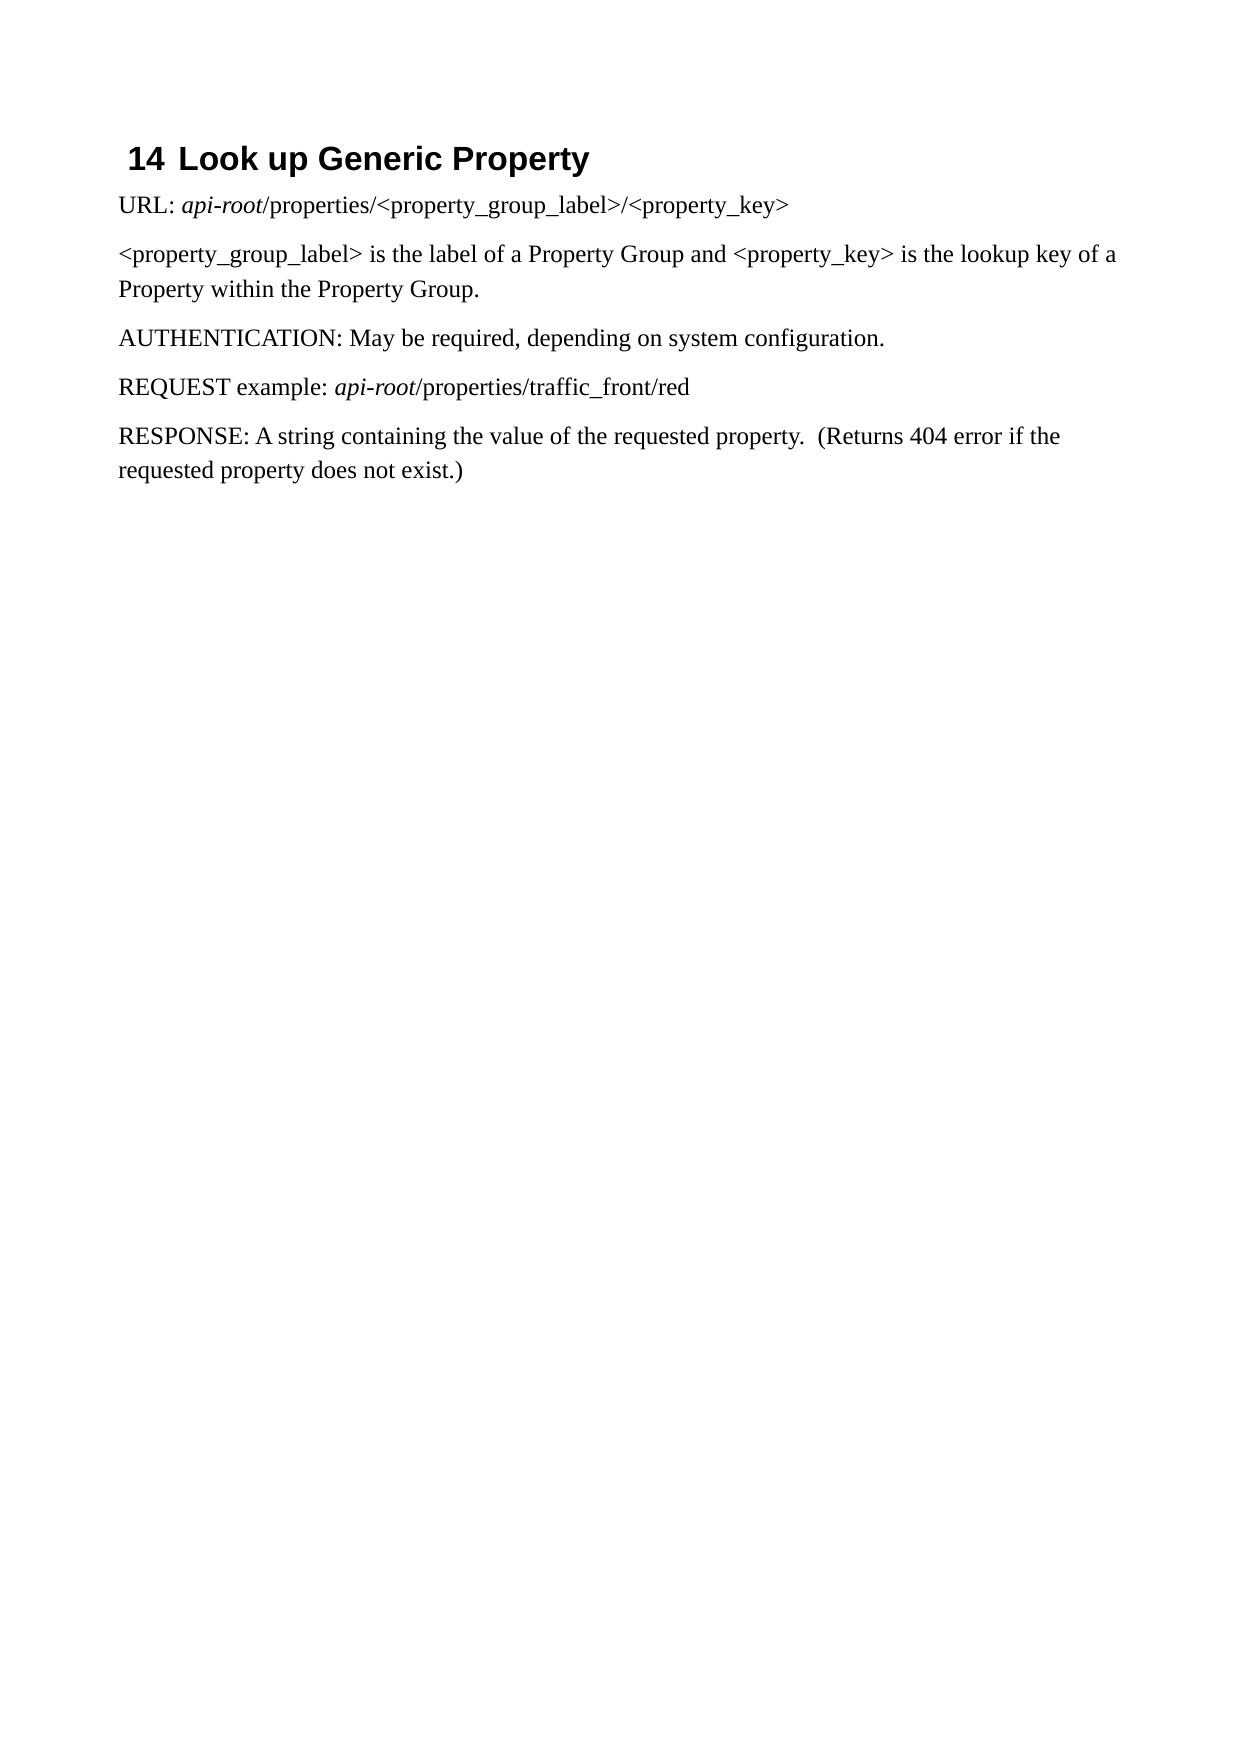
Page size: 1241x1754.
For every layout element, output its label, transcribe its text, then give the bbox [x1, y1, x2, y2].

text REQUEST example: api-root/properties/traffic_front/red [118, 372, 1122, 401]
subtitle Look up Generic Property [118, 139, 1122, 178]
text URL: api-root/properties/<property_group_label>/<property_key> [118, 190, 1122, 219]
text RESPONSE: A string containing the value of the requested property. (Returns 404 error if the requested property does not exist.) [118, 421, 1122, 484]
text AUTHENTICATION: May be required, depending on system configuration. [118, 323, 1122, 351]
text <property_group_label> is the label of a Property Group and <property_key> is the lookup key of a Property within the Property Group. [118, 239, 1122, 302]
